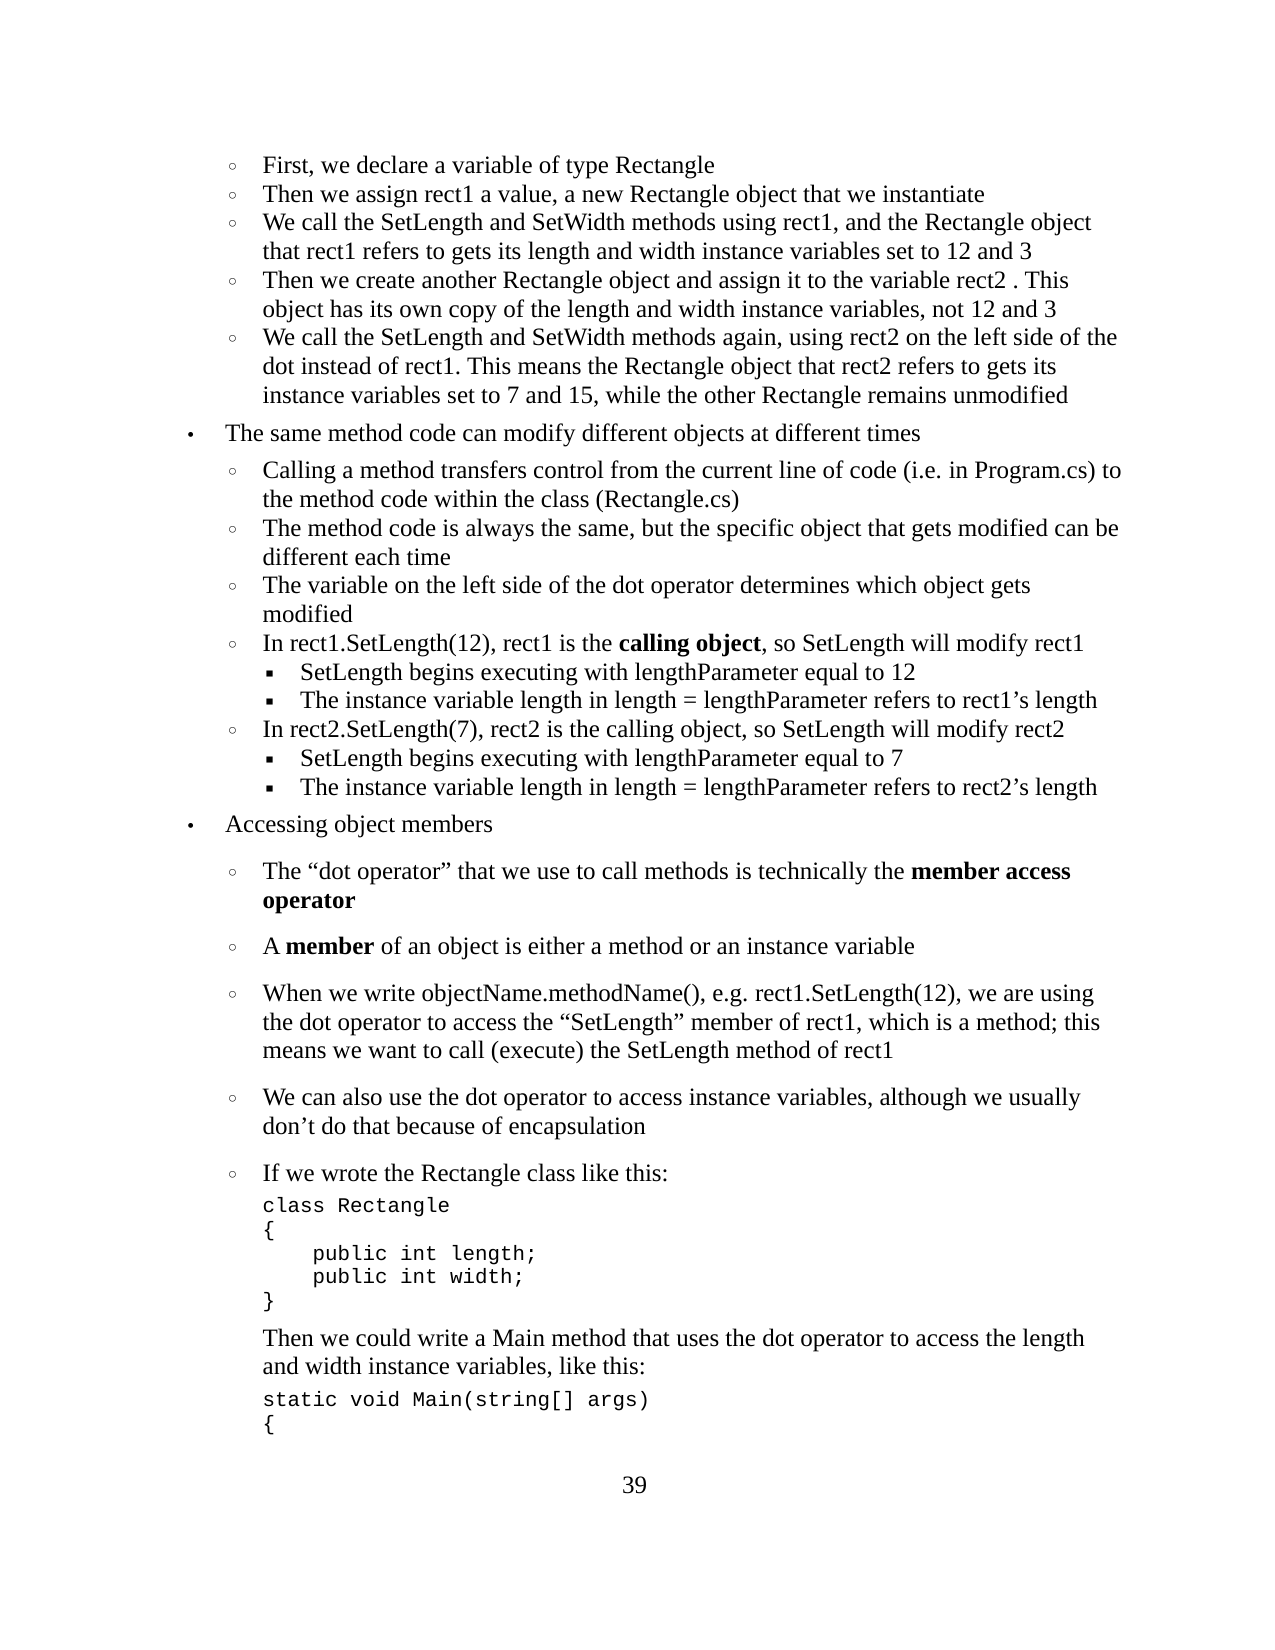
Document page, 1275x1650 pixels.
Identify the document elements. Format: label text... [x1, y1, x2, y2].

list First, we declare a variable of type Rectangle [225, 150, 1125, 179]
list When we write objectName.methodName(), e.g. rect1.SetLength(12), we are using the dot operator to access the “SetLength” member of rect1, which is a method; this means we want to call (execute) the SetLength method of rect1 [225, 978, 1125, 1064]
list In rect1.SetLength(12), rect1 is the calling object, so SetLength will modify rect1 [225, 628, 1125, 657]
list Calling a method transfers control from the current line of code (i.e. in Program.cs) to the method code within the class (Rectangle.cs) [225, 455, 1125, 513]
list We can also use the dot operator to access instance variables, although we usually don’t do that because of encapsulation [225, 1082, 1125, 1140]
list We call the SetLength and SetWidth methods using rect1, and the Rectangle object that rect1 refers to gets its length and width instance variables set to 12 and 3 [225, 207, 1125, 265]
list Accessing object members [187, 809, 1125, 838]
list The instance variable length in length = lengthParameter refers to rect1’s length [262, 685, 1125, 714]
list The variable on the left side of the dot operator determines which object gets modified [225, 570, 1125, 628]
list } [225, 1290, 1125, 1314]
list public int length; [225, 1243, 1125, 1266]
list Then we could write a Main method that uses the dot operator to access the length and width instance variables, like this: [225, 1323, 1125, 1380]
list A member of an object is either a method or an instance variable [225, 931, 1125, 960]
list public int width; [225, 1266, 1125, 1290]
list Then we create another Rectangle object and assign it to the variable rect2 . This object has its own copy of the length and width instance variables, not 12 and 3 [225, 265, 1125, 322]
list In rect2.SetLength(7), rect2 is the calling object, so SetLength will modify rect2 [225, 714, 1125, 743]
list SetLength begins executing with lengthParameter equal to 12 [262, 657, 1125, 685]
list SetLength begins executing with lengthParameter equal to 7 [262, 743, 1125, 772]
list The method code is always the same, but the specific object that gets modified can be different each time [225, 513, 1125, 570]
list We call the SetLength and SetWidth methods again, using rect2 on the left side of the dot instead of rect1. This means the Rectangle object that rect2 refers to gets its instance variables set to 7 and 15, while the other Rectangle remains unmodified [225, 322, 1125, 409]
list class Rectangle [225, 1195, 1125, 1219]
list The instance variable length in length = lengthParameter refers to rect2’s length [262, 772, 1125, 800]
list { [225, 1413, 1125, 1436]
list static void Main(string[] args) [225, 1389, 1125, 1413]
list The same method code can modify different objects at different times [187, 418, 1125, 446]
list Then we assign rect1 a value, a new Rectangle object that we instantiate [225, 179, 1125, 207]
list { [225, 1219, 1125, 1243]
list If we wrote the Rectangle class like this: [225, 1158, 1125, 1186]
list The “dot operator” that we use to call methods is technically the member access operator [225, 856, 1125, 913]
